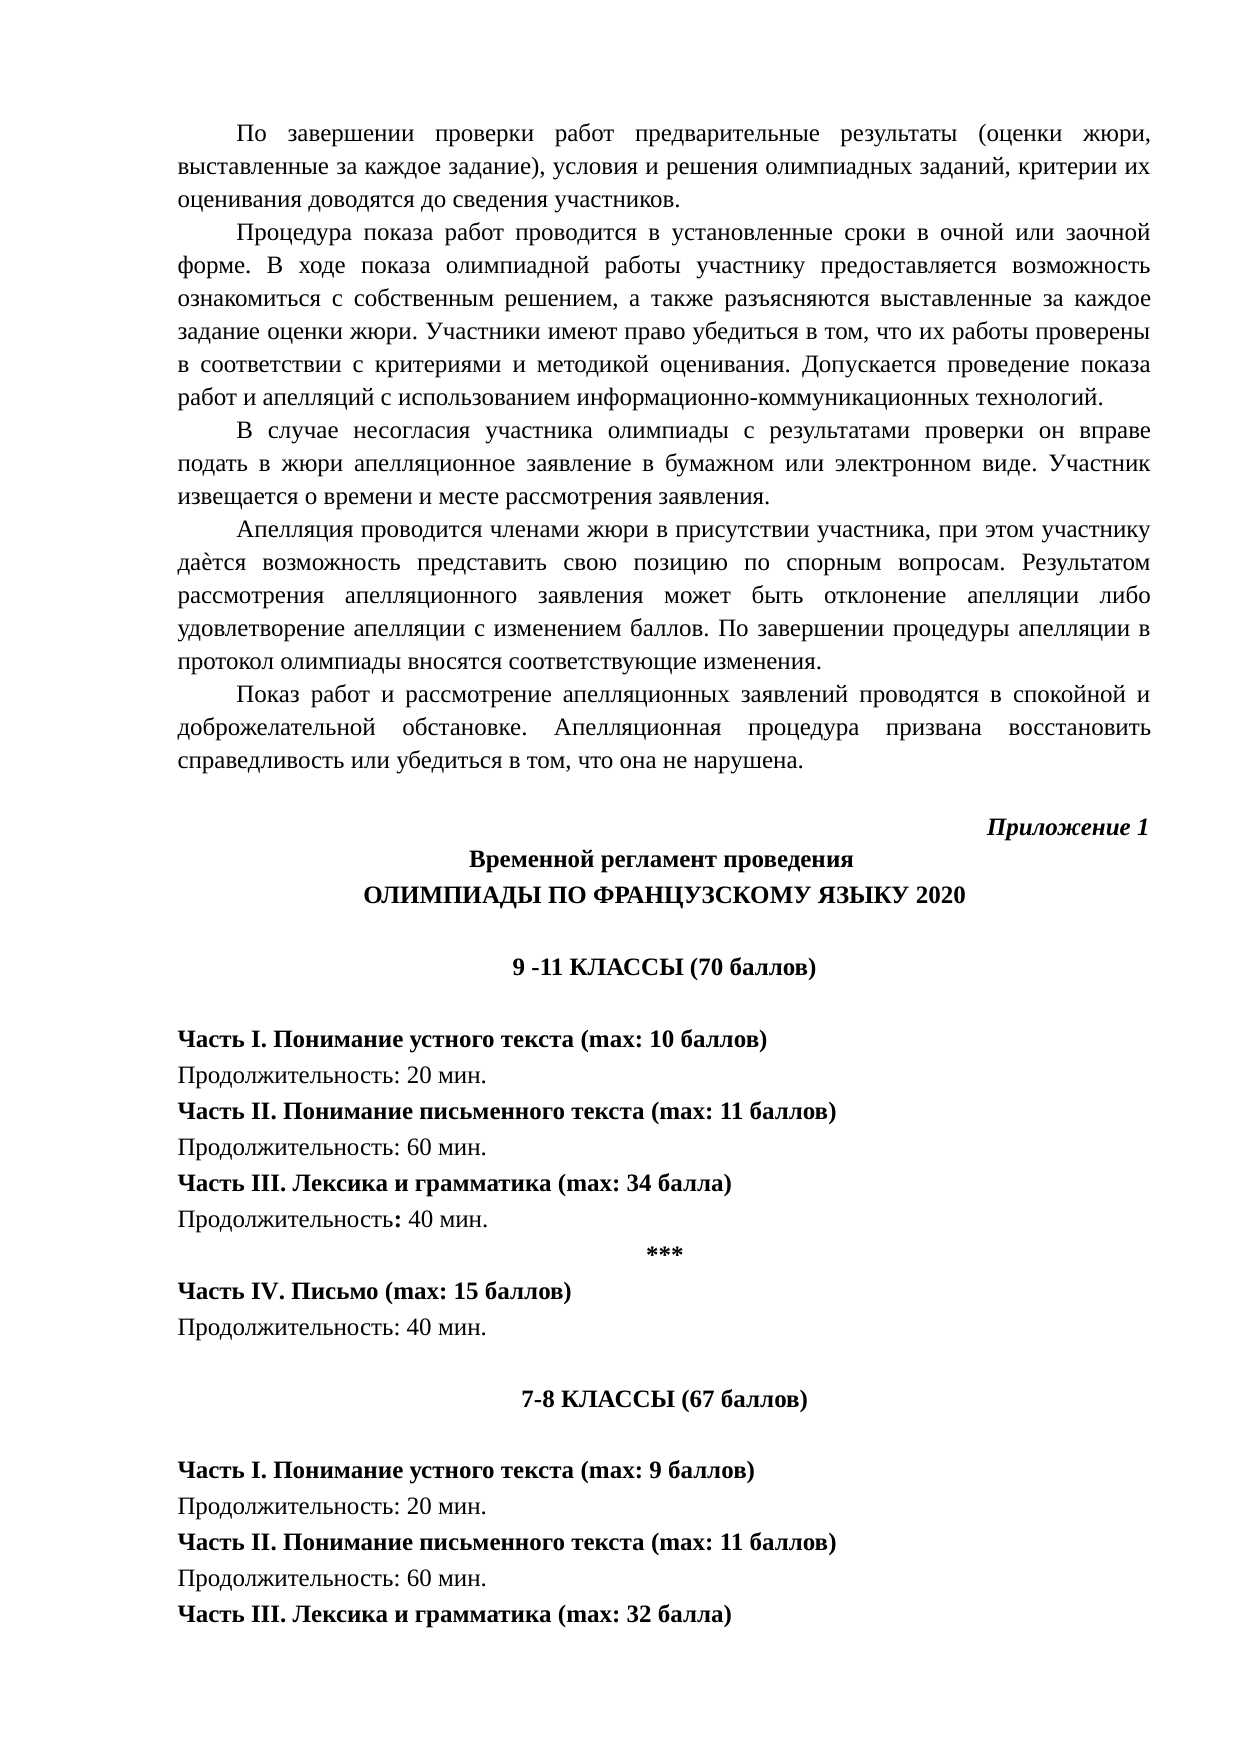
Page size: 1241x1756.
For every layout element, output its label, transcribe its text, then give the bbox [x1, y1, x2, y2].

text Продолжительность: 40 мин. [177, 1312, 1152, 1341]
text Апелляция проводится членами жюри в присутствии участника, при этом участнику даѐтся возможность представить свою позицию по спорным вопросам. Результатом рассмотрения апелляционного заявления может быть отклонение апелляции либо удовлетворение апелляции с изменением баллов. По завершении процедуры апелляции в протокол олимпиады вносятся соответствующие изменения. [177, 514, 1152, 675]
text Часть III. Лексика и грамматика (max: 34 балла) [177, 1168, 1152, 1197]
text Часть I. Понимание устного текста (max: 10 баллов) [177, 1024, 1152, 1053]
text Показ работ и рассмотрение апелляционных заявлений проводятся в спокойной и доброжелательной обстановке. Апелляционная процедура призвана восстановить справедливость или убедиться в том, что она не нарушена. [177, 679, 1152, 774]
text Часть IV. Письмо (max: 15 баллов) [177, 1276, 1152, 1304]
text 7-8 КЛАССЫ (67 баллов) [177, 1384, 1152, 1412]
text Продолжительность: 20 мин. [177, 1491, 1152, 1520]
text Продолжительность: 60 мин. [177, 1132, 1152, 1161]
text В случае несогласия участника олимпиады с результатами проверки он вправе подать в жюри апелляционное заявление в бумажном или электронном виде. Участник извещается о времени и месте рассмотрения заявления. [177, 415, 1152, 510]
text Часть I. Понимание устного текста (max: 9 баллов) [177, 1456, 1152, 1484]
text *** [177, 1240, 1152, 1269]
text Продолжительность: 40 мин. [177, 1204, 1152, 1233]
text ОЛИМПИАДЫ ПО ФРАНЦУЗСКОМУ ЯЗЫКУ 2020 [177, 881, 1152, 909]
text 9 -11 КЛАССЫ (70 баллов) [177, 952, 1152, 981]
text Часть II. Понимание письменного текста (max: 11 баллов) [177, 1527, 1152, 1556]
text Процедура показа работ проводится в установленные сроки в очной или заочной форме. В ходе показа олимпиадной работы участнику предоставляется возможность ознакомиться с собственным решением, а также разъясняются выставленные за каждое задание оценки жюри. Участники имеют право убедиться в том, что их работы проверены в соответствии с критериями и методикой оценивания. Допускается проведение показа работ и апелляций с использованием информационно-коммуникационных технологий. [177, 217, 1152, 411]
text Временной регламент проведения [177, 844, 1152, 873]
text Приложение 1 [177, 812, 1152, 840]
text Продолжительность: 60 мин. [177, 1563, 1152, 1592]
text Часть III. Лексика и грамматика (max: 32 балла) [177, 1599, 1152, 1628]
text Часть II. Понимание письменного текста (max: 11 баллов) [177, 1096, 1152, 1125]
text Продолжительность: 20 мин. [177, 1060, 1152, 1089]
text По завершении проверки работ предварительные результаты (оценки жюри, выставленные за каждое задание), условия и решения олимпиадных заданий, критерии их оценивания доводятся до сведения участников. [177, 118, 1152, 213]
